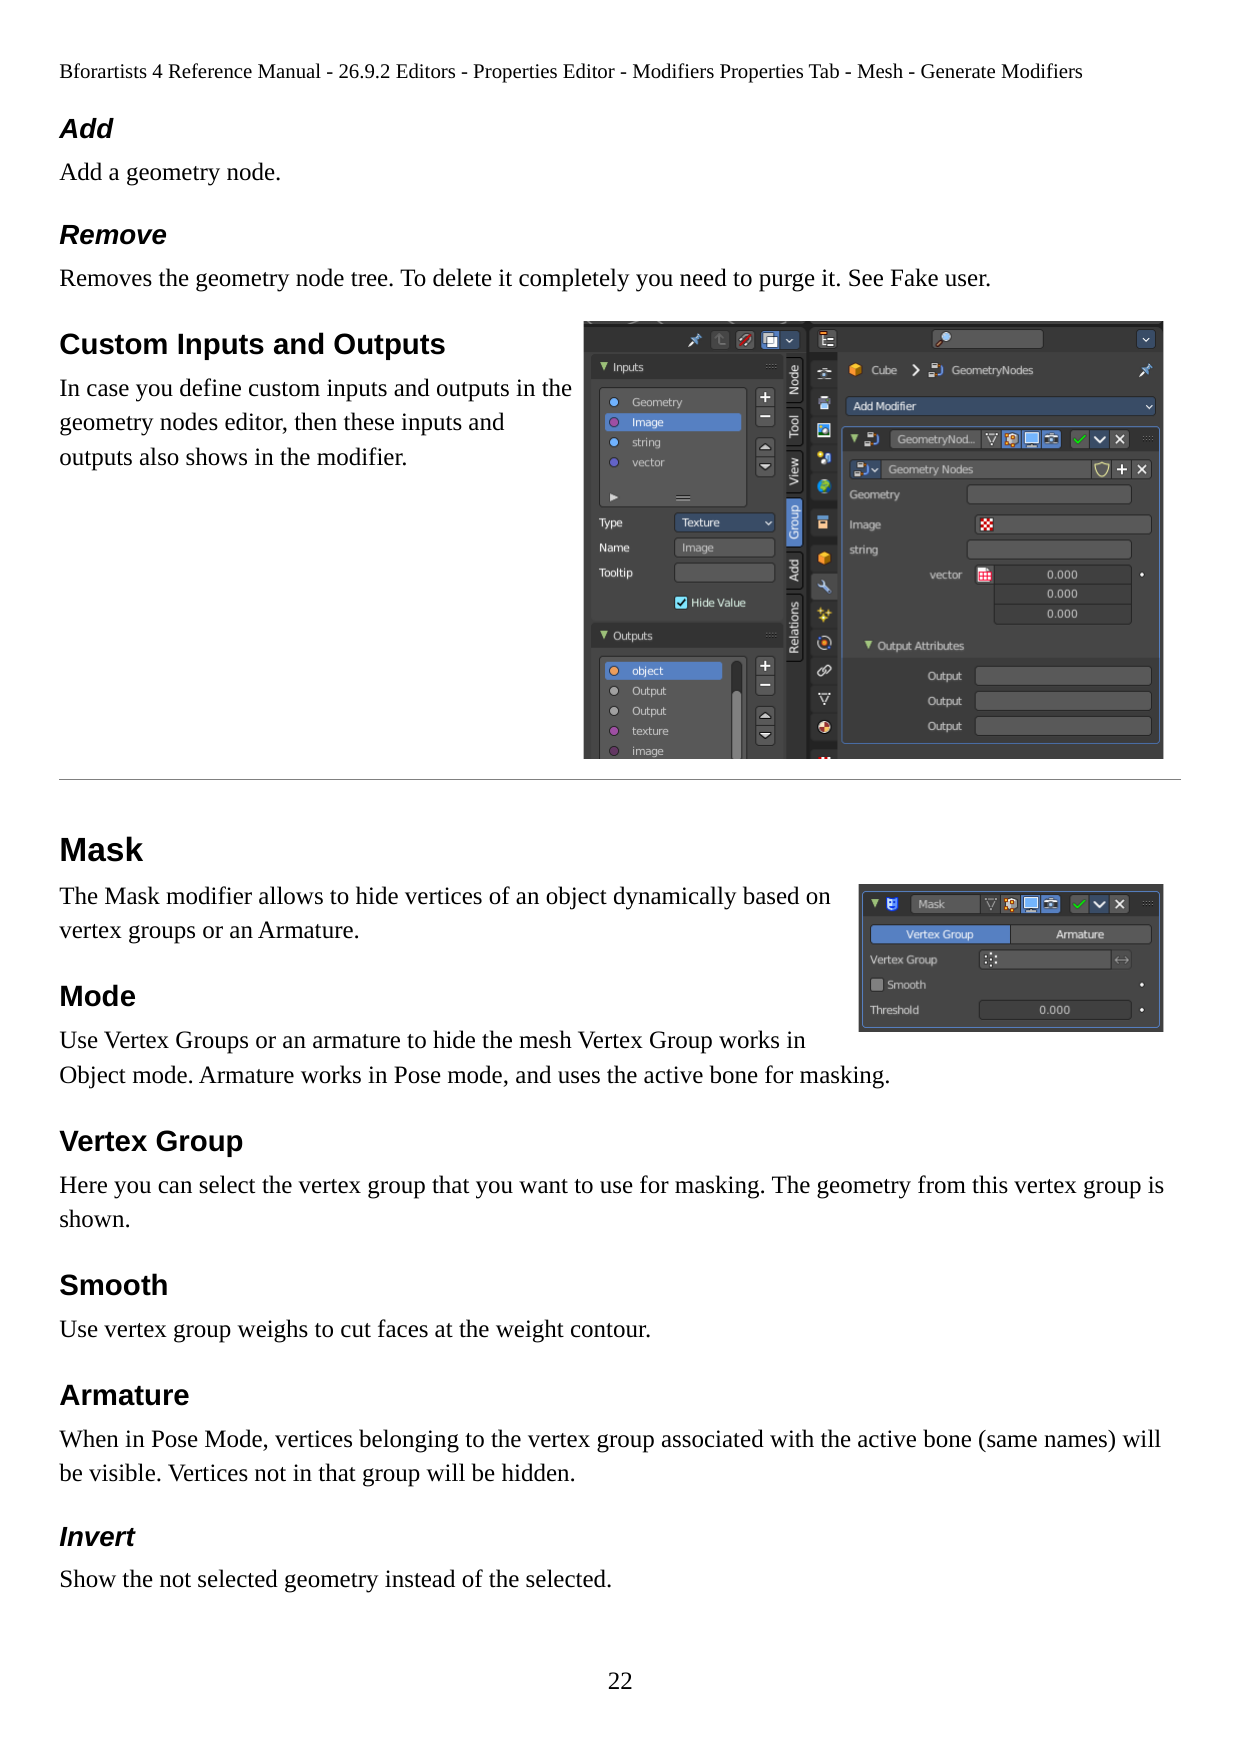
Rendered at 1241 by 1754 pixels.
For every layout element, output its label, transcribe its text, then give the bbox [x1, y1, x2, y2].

subtitle Add [59, 113, 1181, 144]
text Show the not selected geometry instead of the selected. [59, 1564, 1181, 1593]
subtitle Mask [59, 830, 1181, 868]
subtitle Remove [59, 218, 1181, 250]
text The Mask modifier allows to hide vertices of an object dynamically based on vertex groups or an Armature. [59, 881, 1181, 944]
text Here you can select the vertex group that you want to use for masking. The geometry from this vertex group is shown. [59, 1170, 1181, 1233]
subtitle Invert [59, 1520, 1181, 1552]
picture [858, 884, 1164, 1032]
picture [583, 321, 1164, 759]
subtitle Custom Inputs and Outputs [59, 327, 583, 360]
text Add a geometry node. [59, 157, 1181, 186]
text Use Vertex Groups or an armature to hide the mesh Vertex Group works in Object mode. Armature works in Pose mode, and uses the active bone for masking. [59, 1025, 1181, 1089]
subtitle [1164, 979, 1181, 1013]
subtitle Mode [59, 979, 858, 1013]
text In case you define custom inputs and outputs in the geometry nodes editor, then these inputs and outputs also shows in the modifier. [59, 373, 583, 471]
subtitle Armature [59, 1378, 1181, 1412]
subtitle Vertex Group [59, 1123, 1181, 1157]
text Removes the geometry node tree. To delete it completely you need to purge it. See Fake user. [59, 263, 1181, 292]
subtitle Smooth [59, 1268, 1181, 1302]
text Use vertex group weighs to cut faces at the weight contour. [59, 1314, 1181, 1343]
text When in Pose Mode, vertices belonging to the vertex group associated with the active bone (same names) will be visible. Vertices not in that group will be hidden. [59, 1424, 1181, 1487]
subtitle [1164, 327, 1181, 360]
